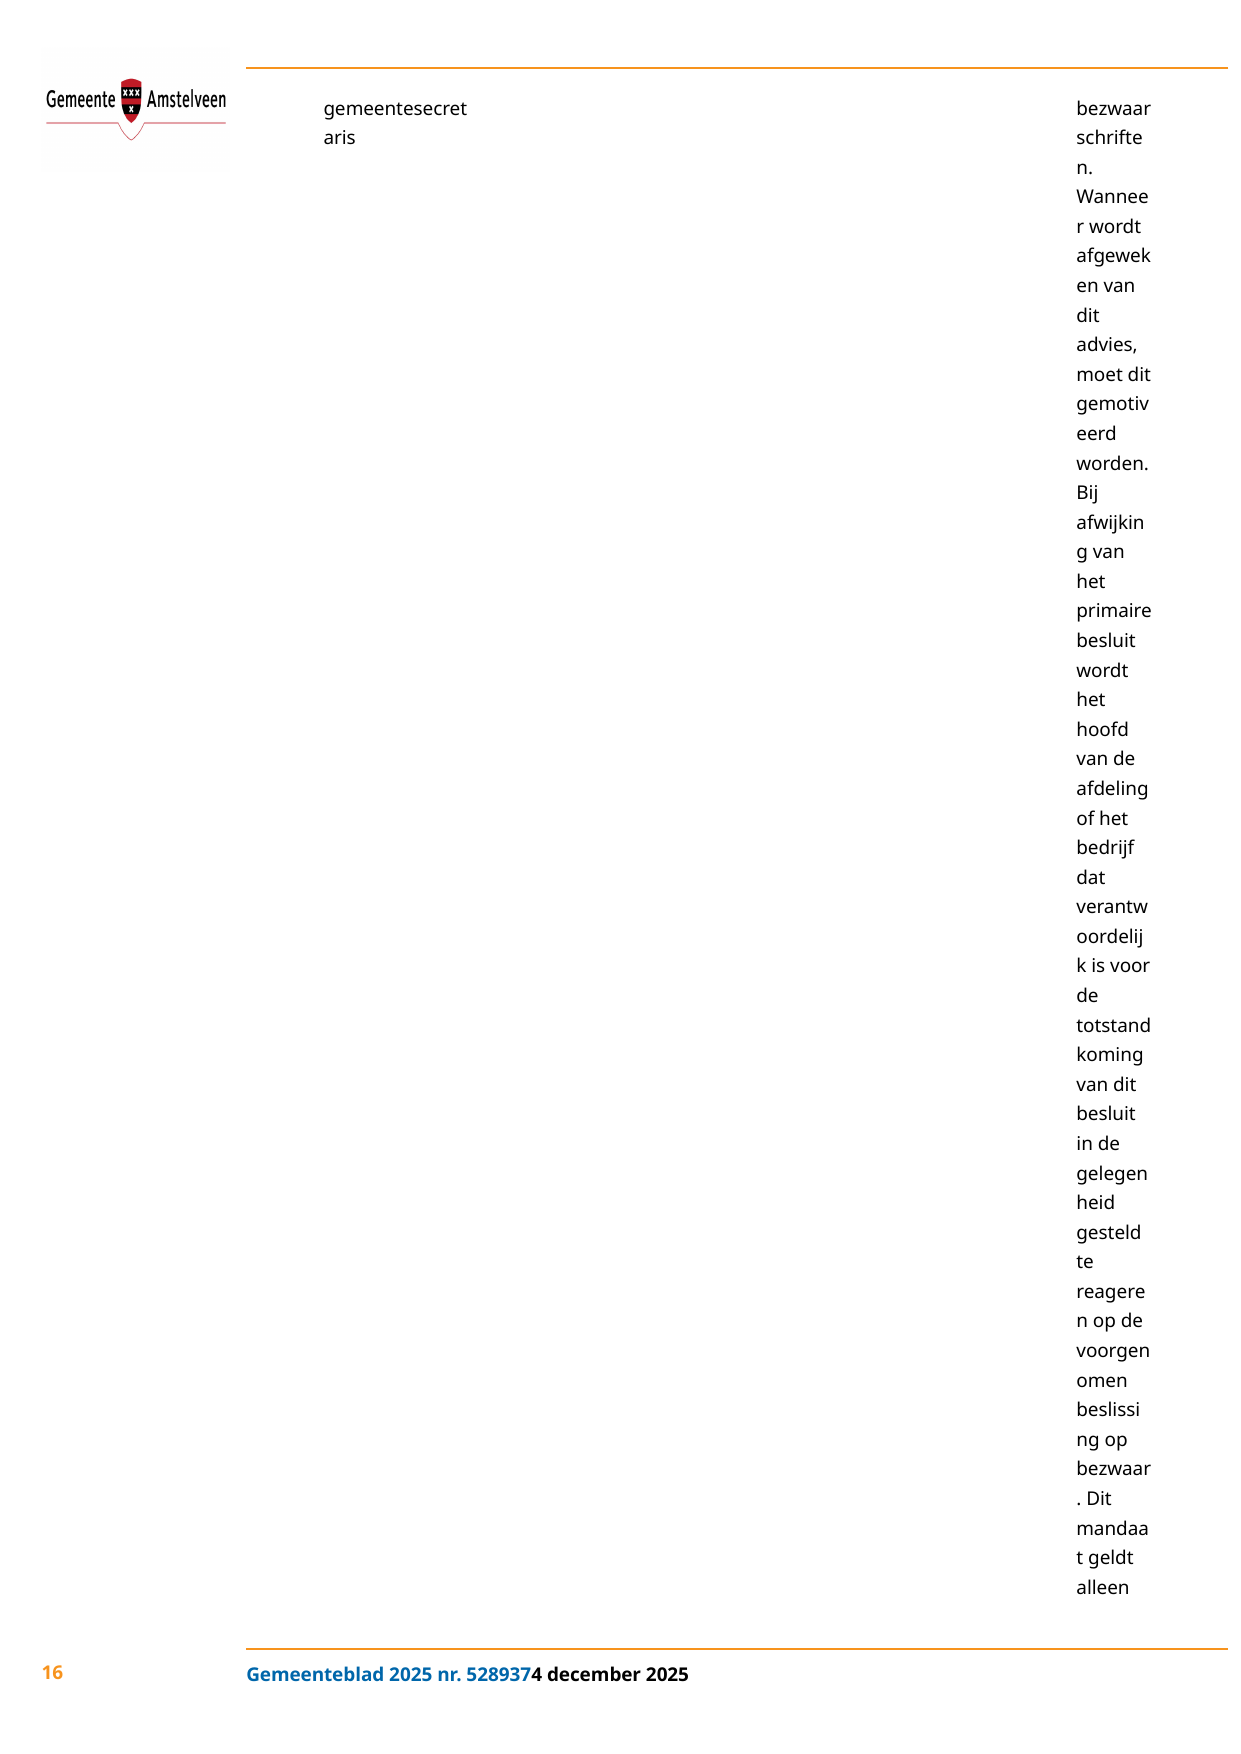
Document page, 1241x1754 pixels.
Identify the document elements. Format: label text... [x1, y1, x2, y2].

table_cell [549, 95, 700, 1600]
table_cell [700, 95, 850, 1600]
picture [41, 47, 231, 172]
table_cell gemeentesecretaris [323, 95, 474, 1600]
table_cell bezwaarschriften. Wanneer wordt afgeweken van dit advies, moet dit gemotiveerd worden. Bij afwijking van het primaire besluit wordt het hoofd van de afdeling of het bedrijf dat verantwoordelijk is voor de totstandkoming van dit besluit in de gelegenheid gesteld te reageren op de voorgenomen beslissing op bezwaar. Dit mandaat geldt alleen [1076, 95, 1152, 1600]
table_cell [850, 95, 1076, 1600]
table_cell [474, 95, 549, 1600]
table_cell [248, 95, 323, 1600]
